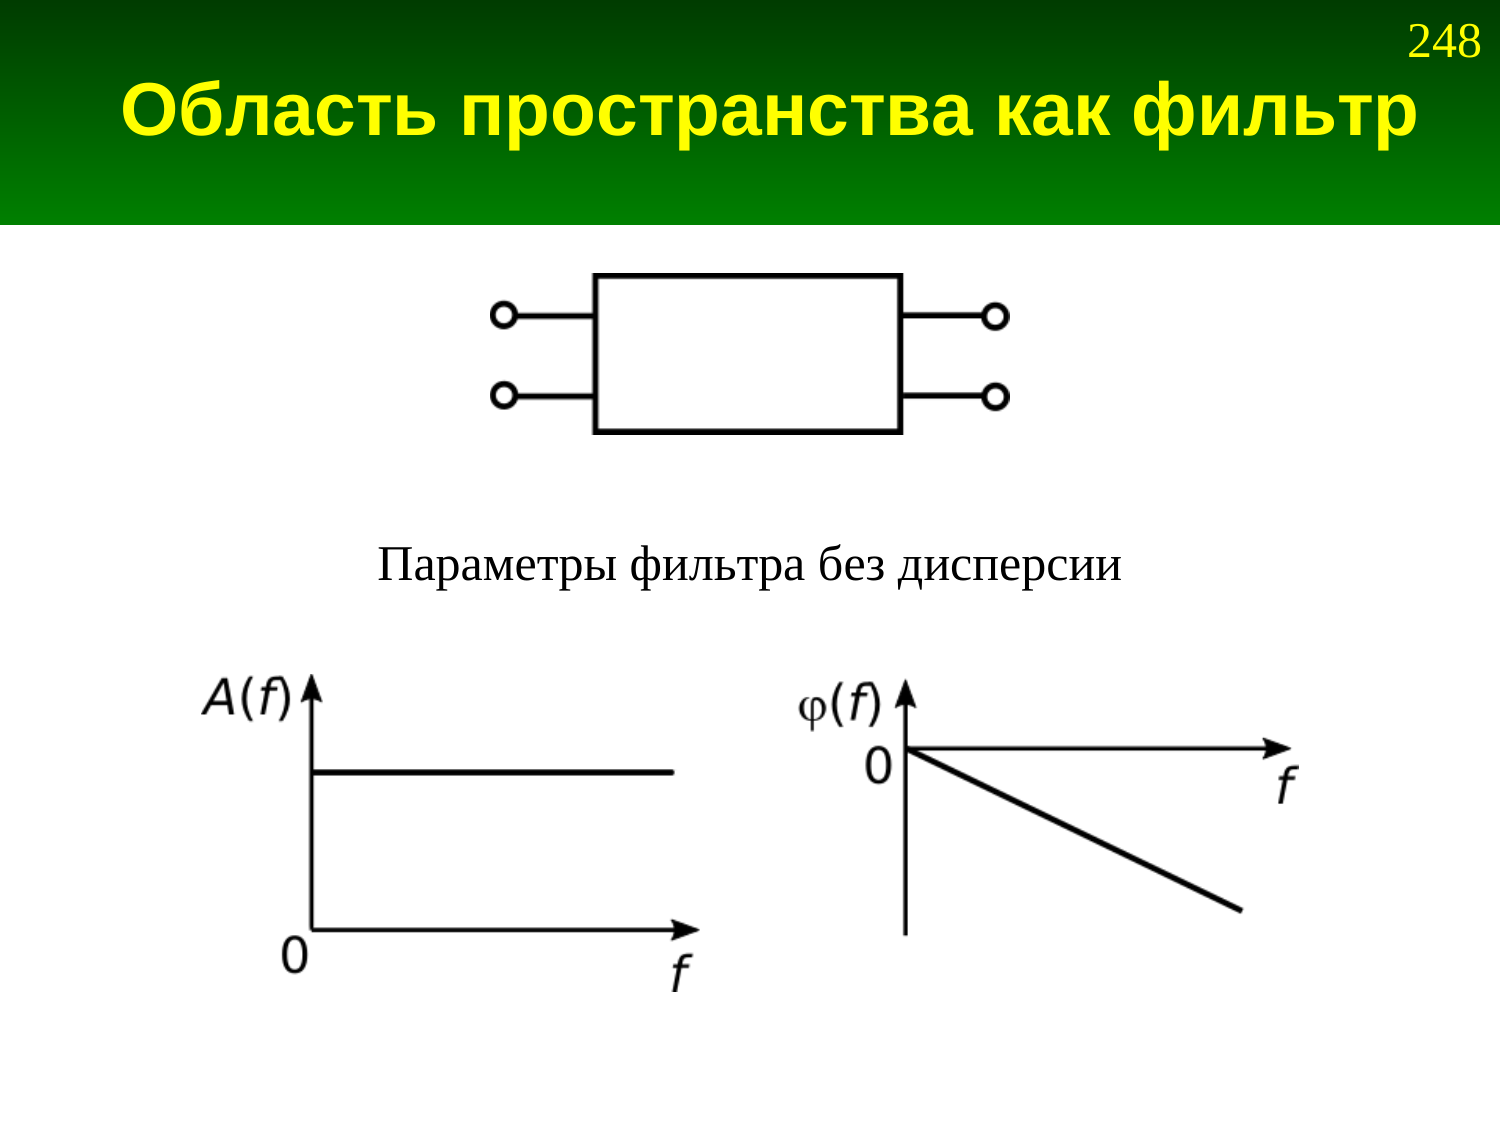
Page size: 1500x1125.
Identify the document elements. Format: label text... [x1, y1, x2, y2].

picture [490, 273, 1010, 435]
picture [201, 674, 1299, 992]
title Область пространства как фильтр [100, 7, 1441, 204]
text_box Параметры фильтра без дисперсии [362, 522, 1138, 598]
